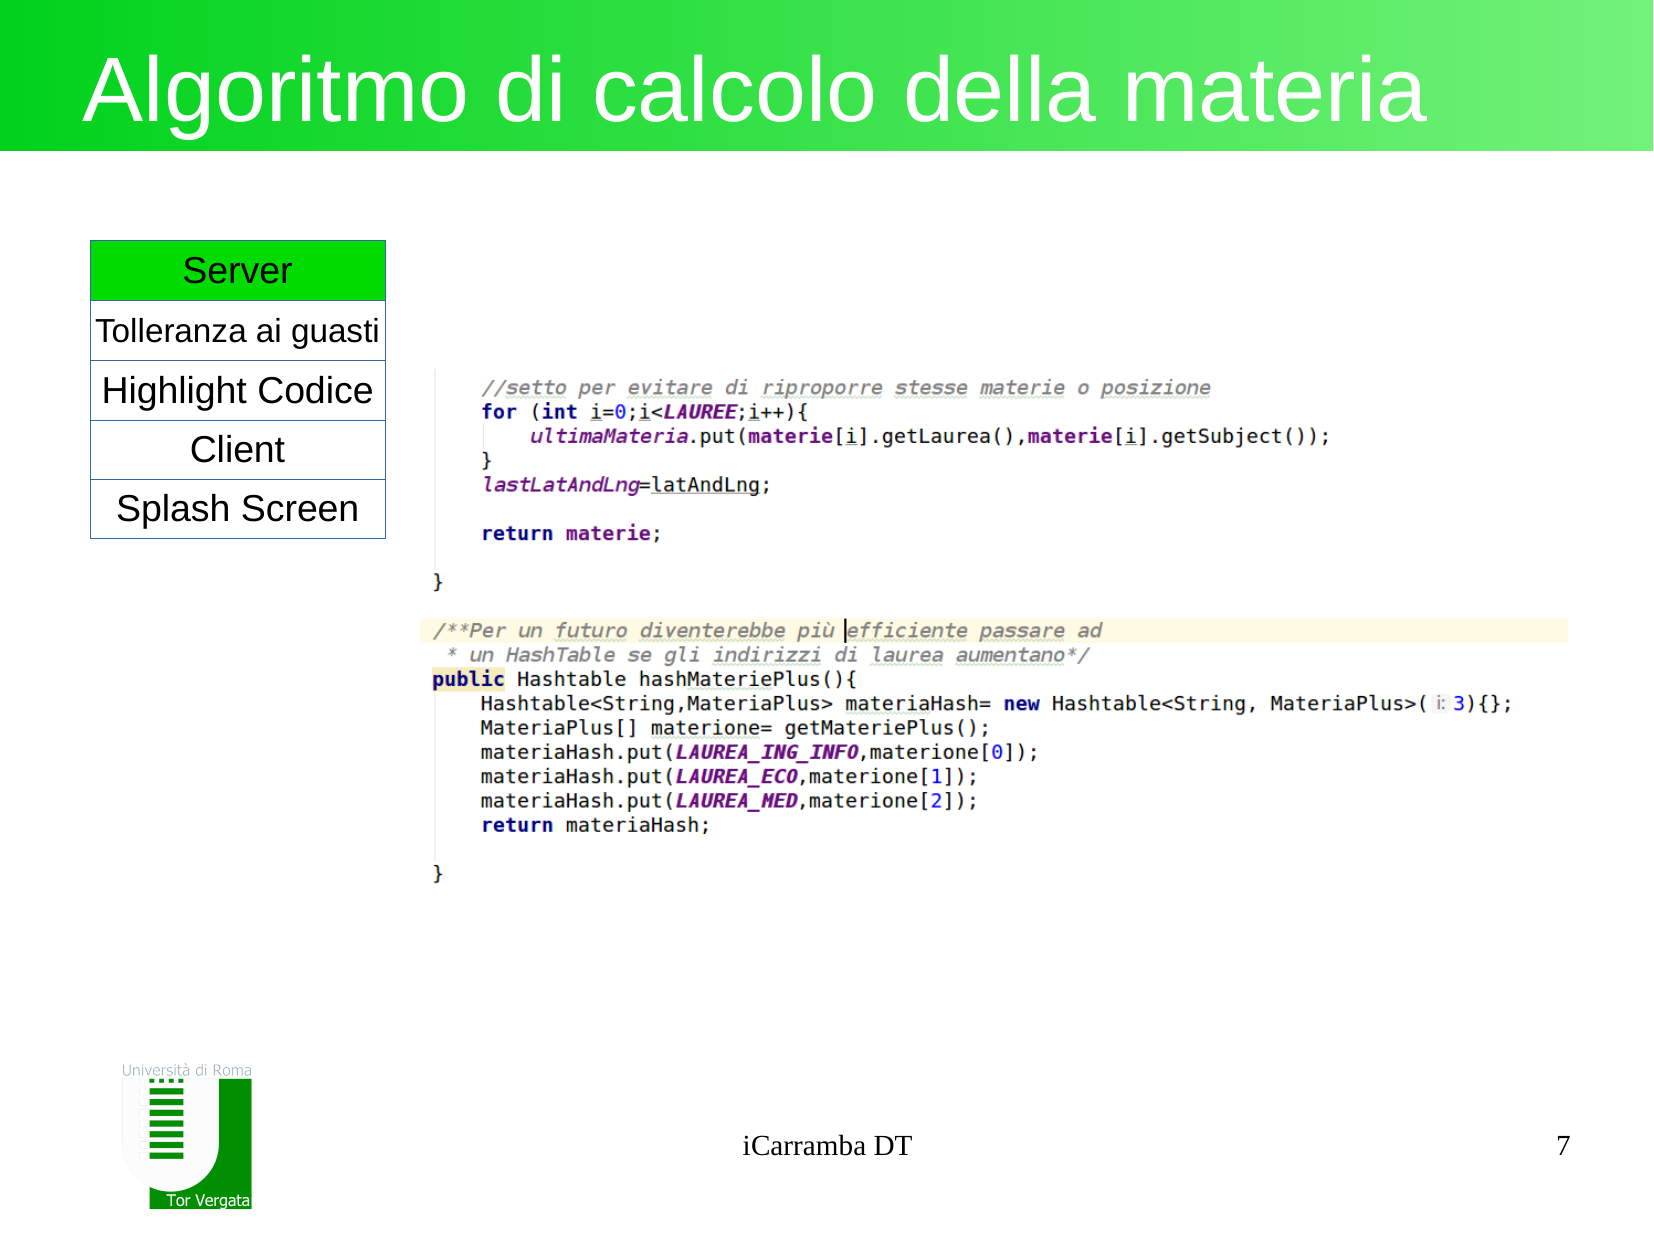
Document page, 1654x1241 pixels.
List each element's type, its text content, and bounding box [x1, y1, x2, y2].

text_box Highlight Codice [90, 360, 386, 420]
text_box Server [90, 240, 386, 300]
title Algoritmo di calcolo della materia [82, 37, 1571, 143]
text_box Tolleranza ai guasti [90, 300, 386, 360]
text_box Client [90, 420, 386, 479]
picture [120, 1061, 256, 1215]
text_box Splash Screen [90, 479, 386, 539]
picture [420, 369, 1568, 887]
